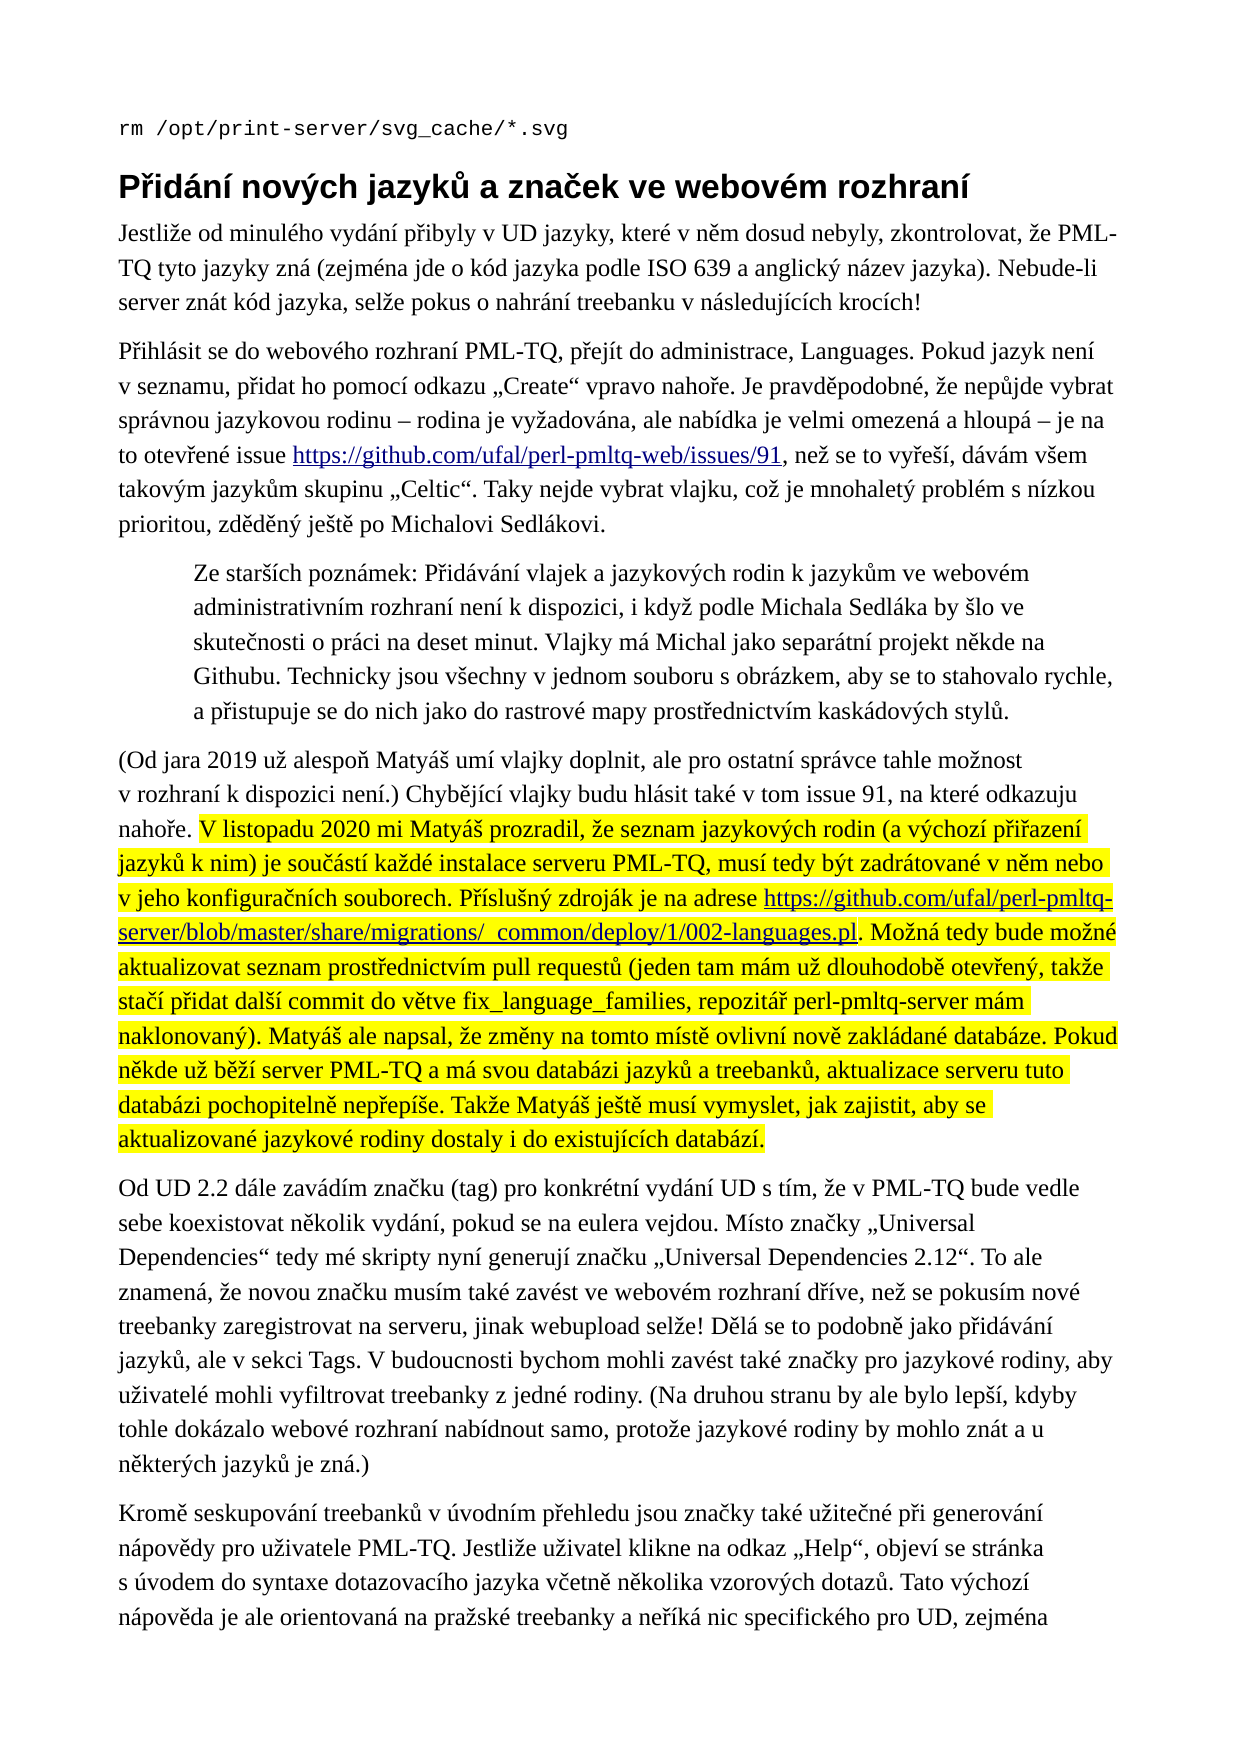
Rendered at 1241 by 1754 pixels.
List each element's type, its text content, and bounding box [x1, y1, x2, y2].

text Ze starších poznámek: Přidávání vlajek a jazykových rodin k jazykům ve webovém administrativním rozhraní není k dispozici, i když podle Michala Sedláka by šlo ve skutečnosti o práci na deset minut. Vlajky má Michal jako separátní projekt někde na Githubu. Technicky jsou všechny v jednom souboru s obrázkem, aby se to stahovalo rychle, a přistupuje se do nich jako do rastrové mapy prostřednictvím kaskádových stylů. [193, 558, 1122, 724]
text Jestliže od minulého vydání přibyly v UD jazyky, které v něm dosud nebyly, zkontrolovat, že PML-TQ tyto jazyky zná (zejména jde o kód jazyka podle ISO 639 a anglický název jazyka). Nebude-li server znát kód jazyka, selže pokus o nahrání treebanku v následujících krocích! [118, 218, 1122, 316]
subtitle Přidání nových jazyků a značek ve webovém rozhraní [118, 167, 1122, 206]
text Od UD 2.2 dále zavádím značku (tag) pro konkrétní vydání UD s tím, že v PML-TQ bude vedle sebe koexistovat několik vydání, pokud se na eulera vejdou. Místo značky „Universal Dependencies“ tedy mé skripty nyní generují značku „Universal Dependencies 2.12“. To ale znamená, že novou značku musím také zavést ve webovém rozhraní dříve, než se pokusím nové treebanky zaregistrovat na serveru, jinak webupload selže! Dělá se to podobně jako přidávání jazyků, ale v sekci Tags. V budoucnosti bychom mohli zavést také značky pro jazykové rodiny, aby uživatelé mohli vyfiltrovat treebanky z jedné rodiny. (Na druhou stranu by ale bylo lepší, kdyby tohle dokázalo webové rozhraní nabídnout samo, protože jazykové rodiny by mohlo znát a u některých jazyků je zná.) [118, 1173, 1122, 1478]
text rm /opt/print-server/svg_cache/*.svg [118, 118, 1122, 142]
text Kromě seskupování treebanků v úvodním přehledu jsou značky také užitečné při generování nápovědy pro uživatele PML-TQ. Jestliže uživatel klikne na odkaz „Help“, objeví se stránka s úvodem do syntaxe dotazovacího jazyka včetně několika vzorových dotazů. Tato výchozí nápověda je ale orientovaná na pražské treebanky a neříká nic specifického pro UD, zejména [118, 1498, 1122, 1630]
text Přihlásit se do webového rozhraní PML-TQ, přejít do administrace, Languages. Pokud jazyk není v seznamu, přidat ho pomocí odkazu „Create“ vpravo nahoře. Je pravděpodobné, že nepůjde vybrat správnou jazykovou rodinu – rodina je vyžadována, ale nabídka je velmi omezená a hloupá – je na to otevřené issue https://github.com/ufal/perl-pmltq-web/issues/91, než se to vyřeší, dávám všem takovým jazykům skupinu „Celtic“. Taky nejde vybrat vlajku, což je mnohaletý problém s nízkou prioritou, zděděný ještě po Michalovi Sedlákovi. [118, 336, 1122, 538]
text (Od jara 2019 už alespoň Matyáš umí vlajky doplnit, ale pro ostatní správce tahle možnost v rozhraní k dispozici není.) Chybějící vlajky budu hlásit také v tom issue 91, na které odkazuju nahoře. V listopadu 2020 mi Matyáš prozradil, že seznam jazykových rodin (a výchozí přiřazení jazyků k nim) je součástí každé instalace serveru PML-TQ, musí tedy být zadrátované v něm nebo v jeho konfiguračních souborech. Příslušný zdroják je na adrese https://github.com/ufal/perl-pmltq-server/blob/master/share/migrations/_common/deploy/1/002-languages.pl. Možná tedy bude možné aktualizovat seznam prostřednictvím pull requestů (jeden tam mám už dlouhodobě otevřený, takže stačí přidat další commit do větve fix_language_families, repozitář perl-pmltq-server mám naklonovaný). Matyáš ale napsal, že změny na tomto místě ovlivní nově zakládané databáze. Pokud někde už běží server PML-TQ a má svou databázi jazyků a treebanků, aktualizace serveru tuto databázi pochopitelně nepřepíše. Takže Matyáš ještě musí vymyslet, jak zajistit, aby se aktualizované jazykové rodiny dostaly i do existujících databází. [118, 745, 1122, 1153]
